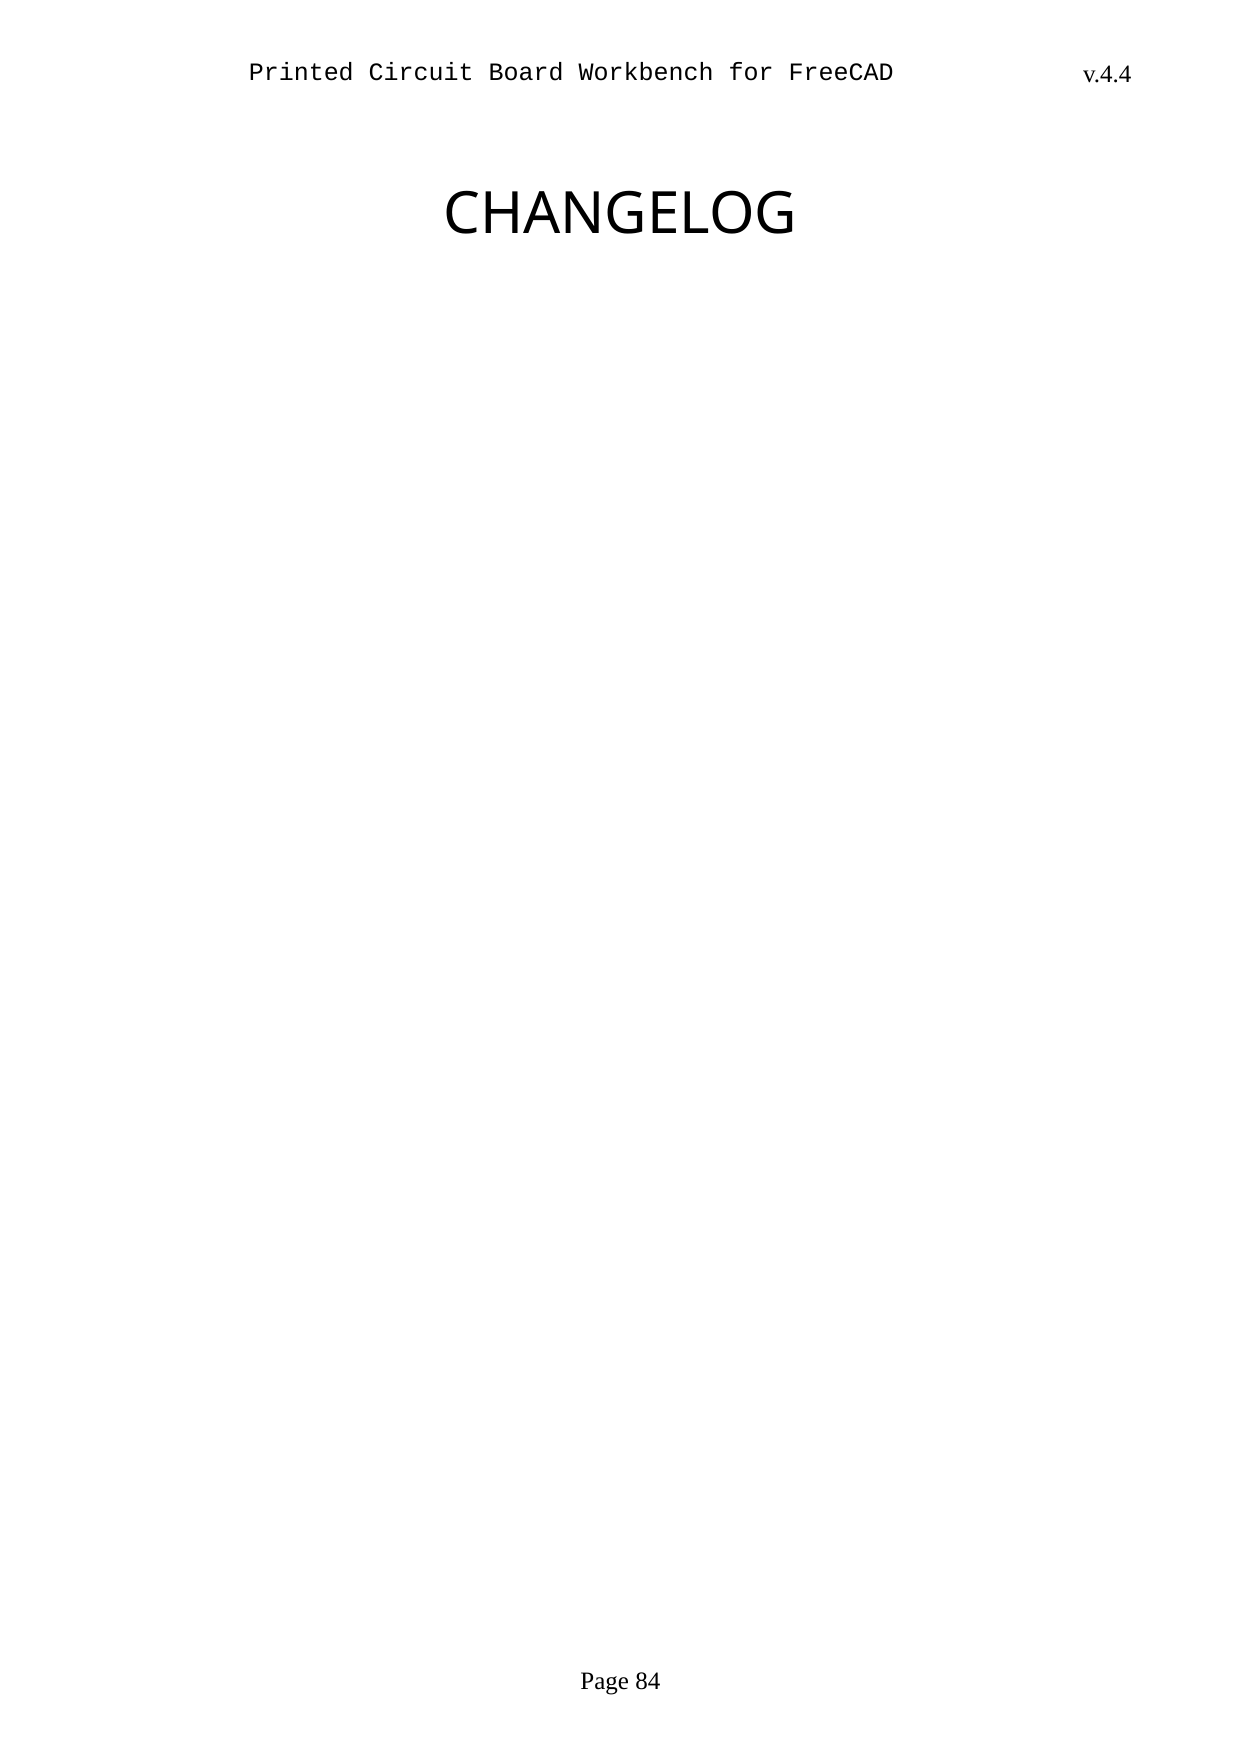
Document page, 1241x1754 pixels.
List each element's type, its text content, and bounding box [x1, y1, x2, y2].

subtitle Changelog [59, 171, 1181, 250]
